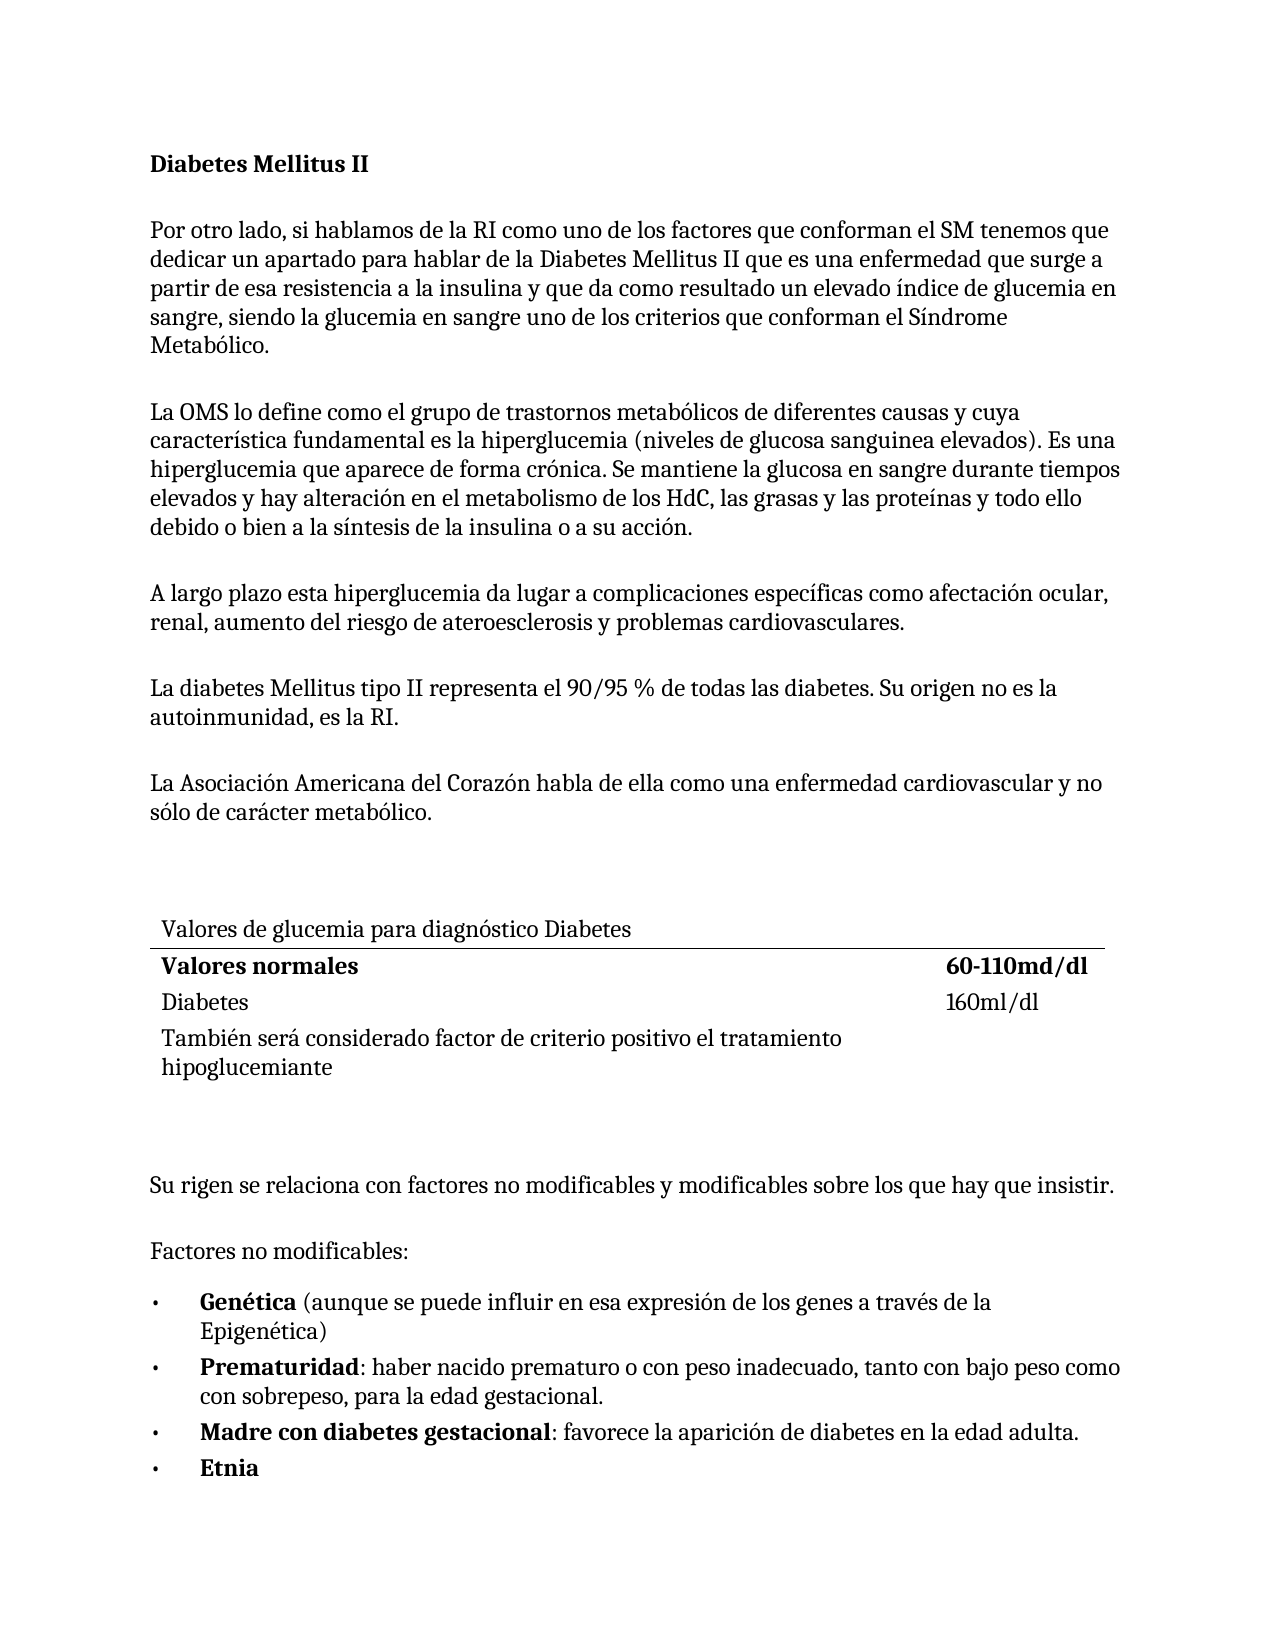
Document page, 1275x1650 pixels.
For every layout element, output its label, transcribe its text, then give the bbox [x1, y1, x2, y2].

table_cell También será considerado factor de criterio positivo el tratamiento hipoglucemiante [150, 1021, 935, 1086]
list Genética (aunque se puede influir en esa expresión de los genes a través de la Epigenética) [150, 1288, 1125, 1346]
text Por otro lado, si hablamos de la RI como uno de los factores que conforman el SM tenemos que dedicar un apartado para hablar de la Diabetes Mellitus II que es una enfermedad que surge a partir de esa resistencia a la insulina y que da como resultado un elevado índice de glucemia en sangre, siendo la glucemia en sangre uno de los criterios que conforman el Síndrome Metabólico. [150, 216, 1125, 360]
text A largo plazo esta hiperglucemia da lugar a complicaciones específicas como afectación ocular, renal, aumento del riesgo de ateroesclerosis y problemas cardiovasculares. [150, 579, 1125, 636]
table_header [935, 911, 1105, 947]
text Su rigen se relaciona con factores no modificables y modificables sobre los que hay que insistir. [150, 1171, 1125, 1199]
list Madre con diabetes gestacional: favorece la aparición de diabetes en la edad adulta. [150, 1418, 1125, 1447]
table_cell Valores normales [150, 949, 935, 984]
text La OMS lo define como el grupo de trastornos metabólicos de diferentes causas y cuya característica fundamental es la hiperglucemia (niveles de glucosa sanguinea elevados). Es una hiperglucemia que aparece de forma crónica. Se mantiene la glucosa en sangre durante tiempos elevados y hay alteración en el metabolismo de los HdC, las grasas y las proteínas y todo ello debido o bien a la síntesis de la insulina o a su acción. [150, 397, 1125, 541]
table_header Valores de glucemia para diagnóstico Diabetes [150, 911, 935, 947]
text La Asociación Americana del Corazón habla de ella como una enfermedad cardiovascular y no sólo de carácter metabólico. [150, 769, 1125, 826]
table_cell 160ml/dl [935, 984, 1105, 1021]
table_cell [935, 1021, 1105, 1086]
text La diabetes Mellitus tipo II representa el 90/95 % de todas las diabetes. Su origen no es la autoinmunidad, es la RI. [150, 674, 1125, 731]
list Prematuridad: haber nacido prematuro o con peso inadecuado, tanto con bajo peso como con sobrepeso, para la edad gestacional. [150, 1353, 1125, 1411]
table_cell Diabetes [150, 984, 935, 1021]
table_cell 60-110md/dl [935, 949, 1105, 984]
list Etnia [150, 1454, 1125, 1483]
text Factores no modificables: [150, 1237, 1125, 1266]
text Diabetes Mellitus II [150, 150, 1125, 179]
